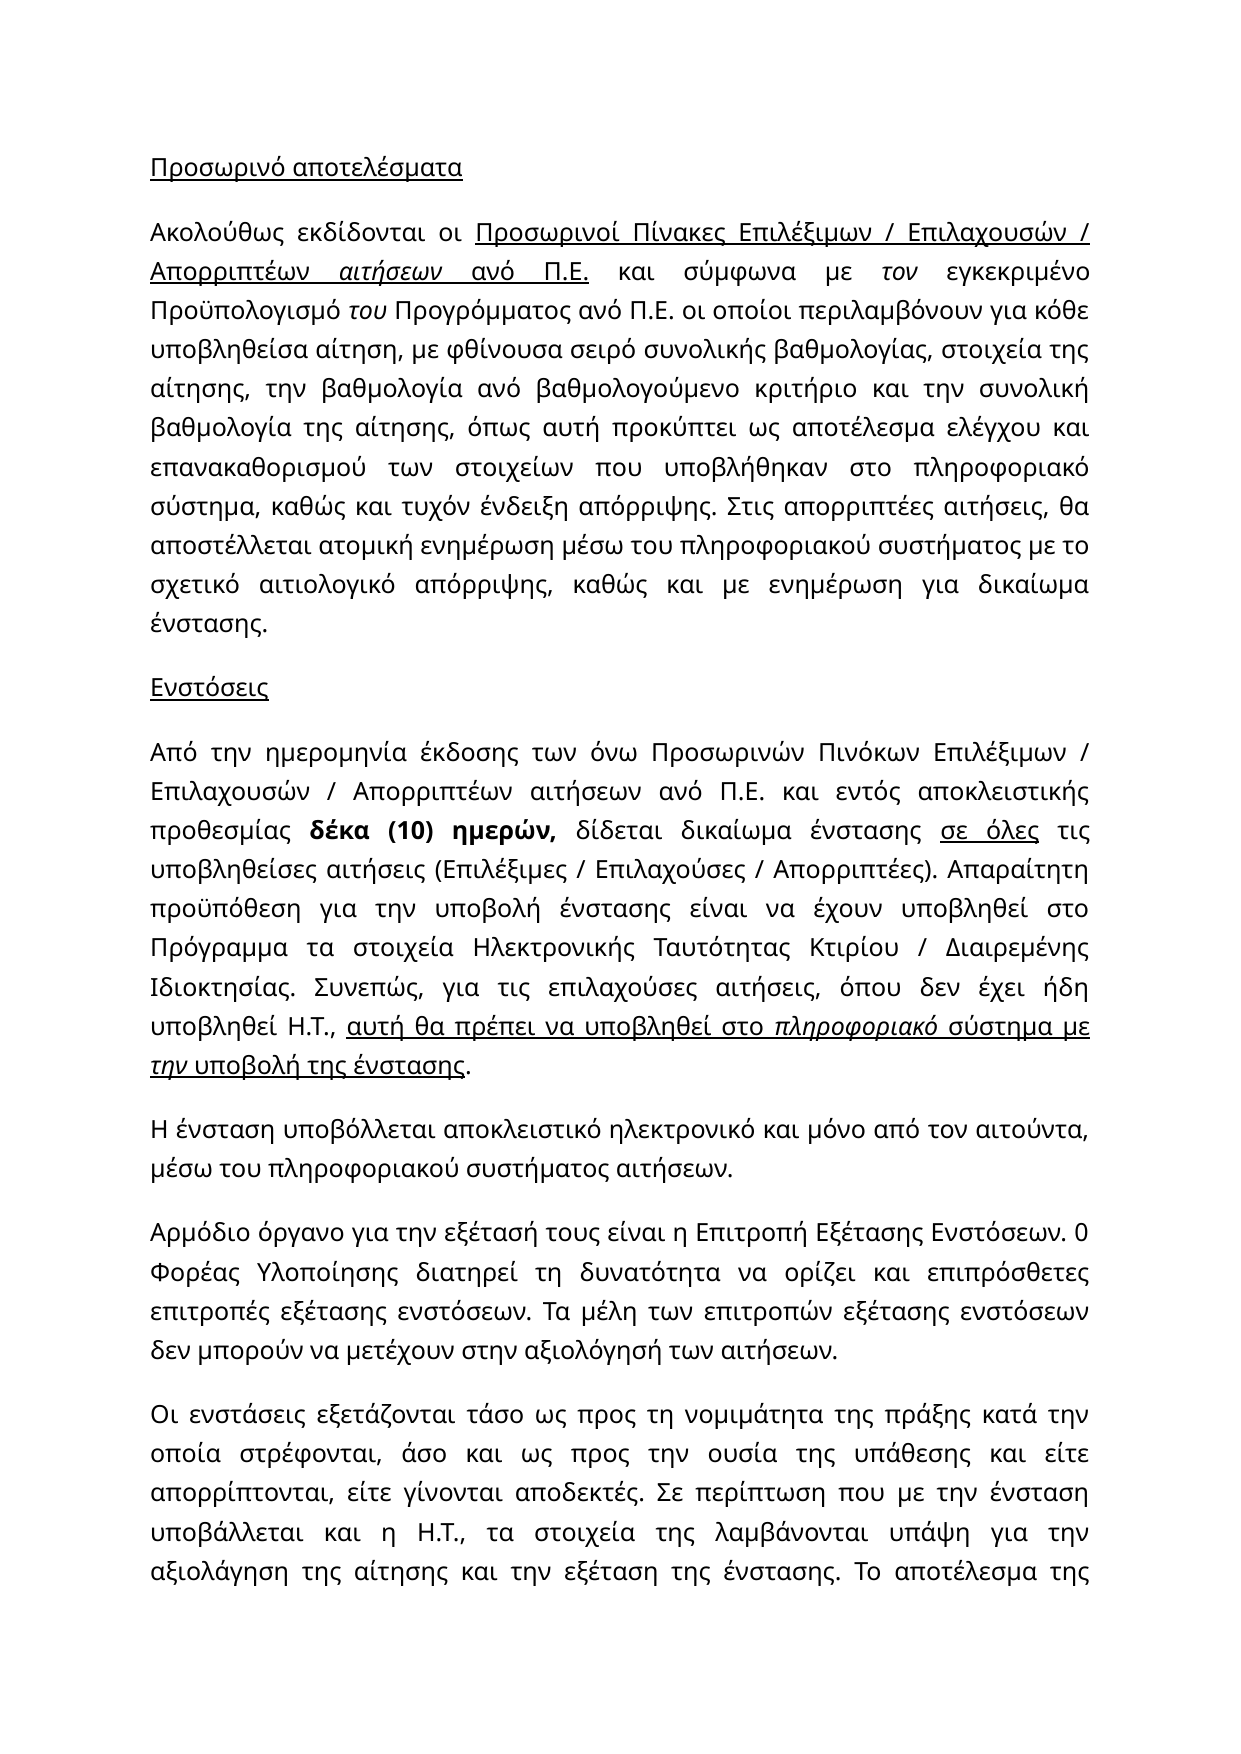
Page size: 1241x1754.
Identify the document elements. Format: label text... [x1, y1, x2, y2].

text Οι ενστάσεις εξετάζονται τάσο ως προς τη νομιμάτητα της πράξης κατά την οποία στρέφονται, άσο και ως προς την ουσία της υπάθεσης και είτε απορρίπτονται, είτε γίνονται αποδεκτές. Σε περίπτωση που με την ένσταση υποβάλλεται και η H.T., τα στοιχεία της λαμβάνονται υπάψη για την αξιολάγηση της αίτησης και την εξέταση της ένστασης. Το αποτέλεσμα της [150, 1397, 1090, 1587]
text Η ένσταση υποβόλλεται αποκλειστικό ηλεκτρονικό και μόνο από τον αιτούντα, μέσω του πληροφοριακού συστήματος αιτήσεων. [150, 1112, 1090, 1185]
text Προσωρινό αποτελέσματα [150, 150, 1090, 184]
text Αρμόδιο όργανο για την εξέτασή τους είναι η Επιτροπή Εξέτασης Ενστόσεων. 0 Φορέας Υλοποίησης διατηρεί τη δυνατότητα να ορίζει και επιπρόσθετες επιτροπές εξέτασης ενστόσεων. Τα μέλη των επιτροπών εξέτασης ενστόσεων δεν μπορούν να μετέχουν στην αξιολόγησή των αιτήσεων. [150, 1215, 1090, 1367]
text Από την ημερομηνία έκδοσης των όνω Προσωρινών Πινόκων Επιλέξιμων / Επιλαχουσών / Απορριπτέων αιτήσεων ανό Π.Ε. και εντός αποκλειστικής προθεσμίας δέκα (10) ημερών, δίδεται δικαίωμα ένστασης σε όλες τις υποβληθείσες αιτήσεις (Επιλέξιμες / Επιλαχούσες / Απορριπτέες). Απαραίτητη προϋπόθεση για την υποβολή ένστασης είναι να έχουν υποβληθεί στο Πρόγραμμα τα στοιχεία Ηλεκτρονικής Ταυτότητας Κτιρίου / Διαιρεμένης Ιδιοκτησίας. Συνεπώς, για τις επιλαχούσες αιτήσεις, όπου δεν έχει ήδη υποβληθεί Η.Τ., αυτή θα πρέπει να υποβληθεί στο πληροφοριακό σύστημα με την υποβολή της ένστασης. [150, 734, 1090, 1082]
text Ακολούθως εκδίδονται οι Προσωρινοί Πίνακες Επιλέξιμων / Επιλαχουσών / Απορριπτέων αιτήσεων ανό Π.Ε. και σύμφωνα με τον εγκεκριμένο Προϋπολογισμό του Προγρόμματος ανό Π.Ε. οι οποίοι περιλαμβόνουν για κόθε υποβληθείσα αίτηση, με φθίνουσα σειρό συνολικής βαθμολογίας, στοιχεία της αίτησης, την βαθμολογία ανό βαθμολογούμενο κριτήριο και την συνολική βαθμολογία της αίτησης, όπως αυτή προκύπτει ως αποτέλεσμα ελέγχου και επανακαθορισμού των στοιχείων που υποβλήθηκαν στο πληροφοριακό σύστημα, καθώς και τυχόν ένδειξη απόρριψης. Στις απορριπτέες αιτήσεις, θα αποστέλλεται ατομική ενημέρωση μέσω του πληροφοριακού συστήματος με το σχετικό αιτιολογικό απόρριψης, καθώς και με ενημέρωση για δικαίωμα ένστασης. [150, 214, 1090, 640]
text Ενστόσεις [150, 670, 1090, 704]
